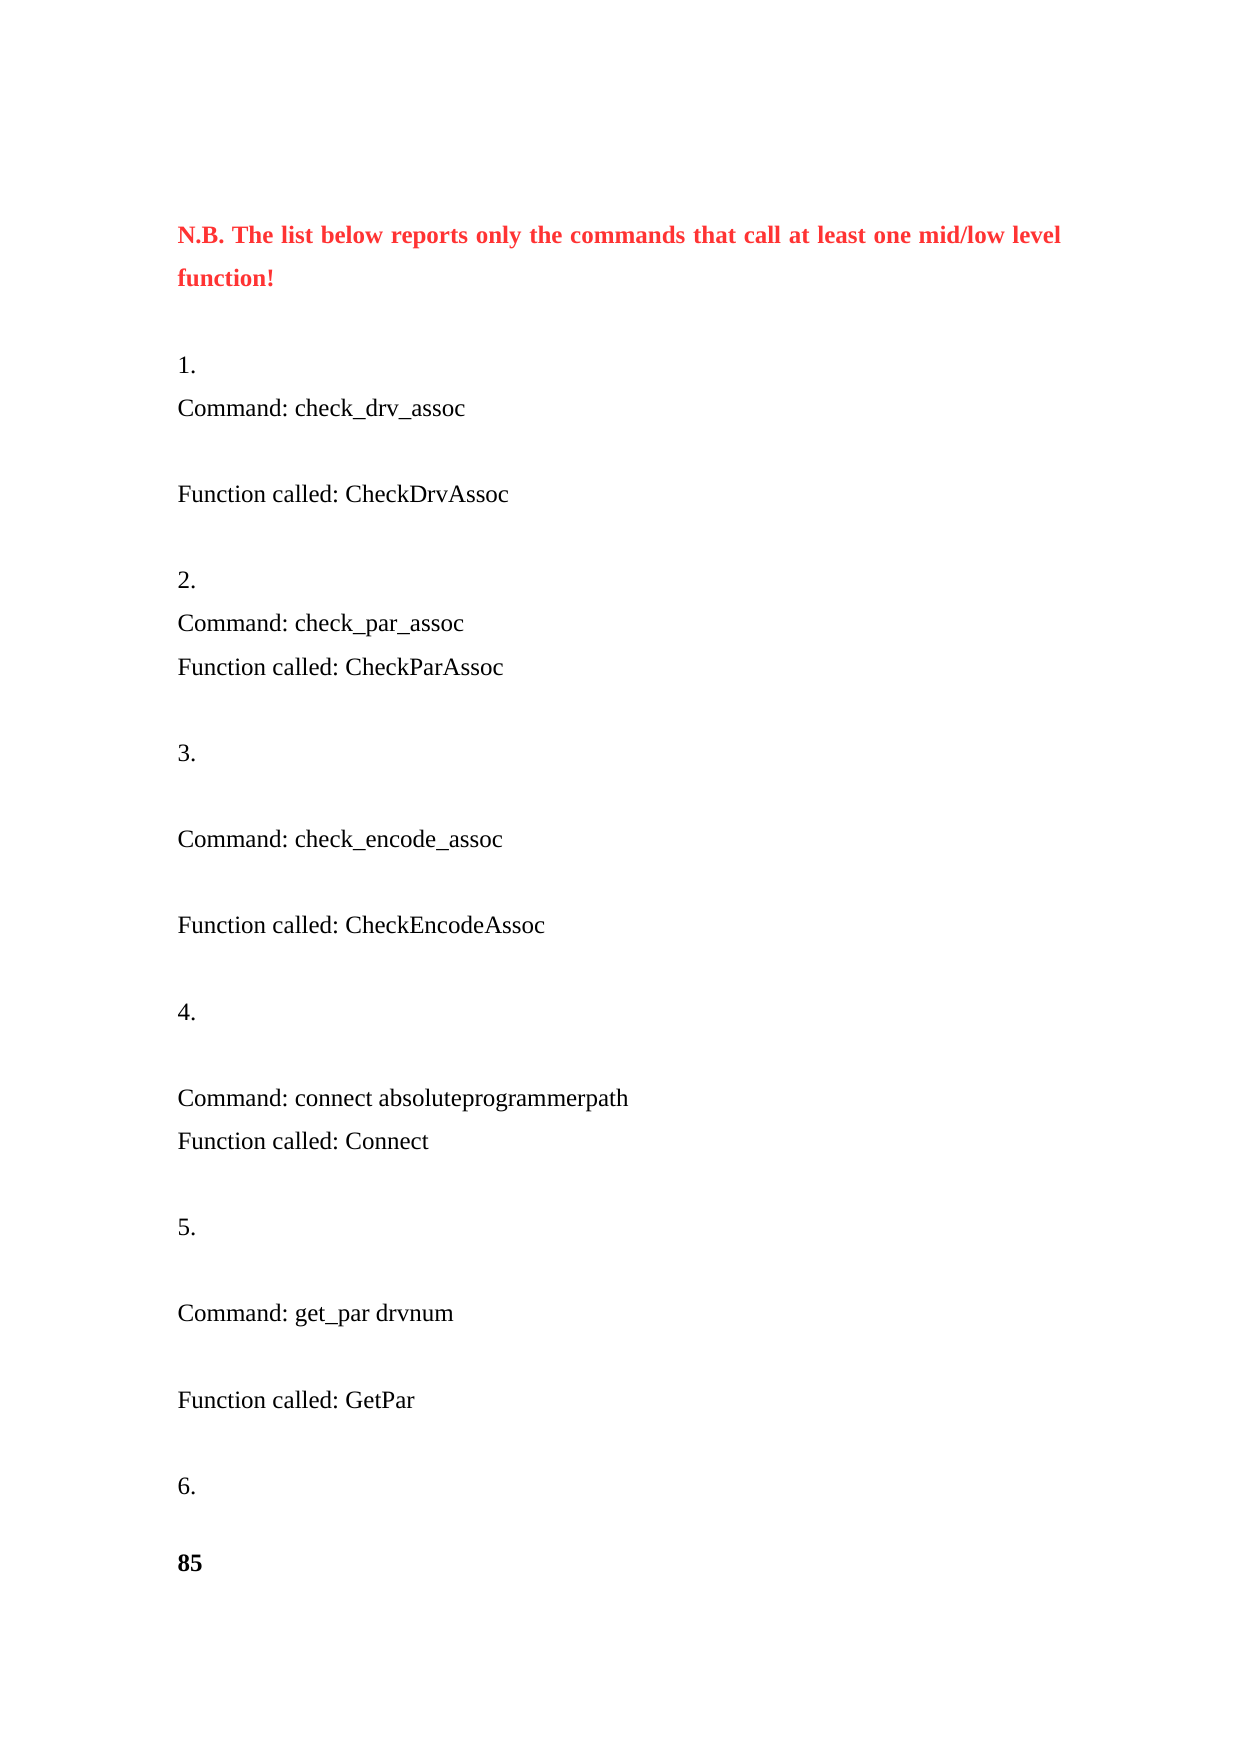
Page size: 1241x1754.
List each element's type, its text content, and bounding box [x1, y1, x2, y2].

text 6. [177, 1471, 1063, 1500]
text 4. [177, 997, 1063, 1025]
text Function called: CheckDrvAssoc [177, 479, 1063, 508]
text Command: get_par drvnum [177, 1298, 1063, 1327]
text Function called: CheckParAssoc [177, 652, 1063, 680]
text N.B. The list below reports only the commands that call at least one mid/low level function! [177, 220, 1063, 292]
text Command: check_encode_assoc [177, 824, 1063, 853]
text Function called: GetPar [177, 1385, 1063, 1413]
text Function called: CheckEncodeAssoc [177, 910, 1063, 939]
text 2. [177, 565, 1063, 594]
text Command: check_par_assoc [177, 608, 1063, 637]
text Command: check_drv_assoc [177, 393, 1063, 422]
text 5. [177, 1212, 1063, 1241]
text 3. [177, 738, 1063, 767]
text Function called: Connect [177, 1126, 1063, 1155]
text 1. [177, 350, 1063, 378]
text Command: connect absoluteprogrammerpath [177, 1083, 1063, 1112]
